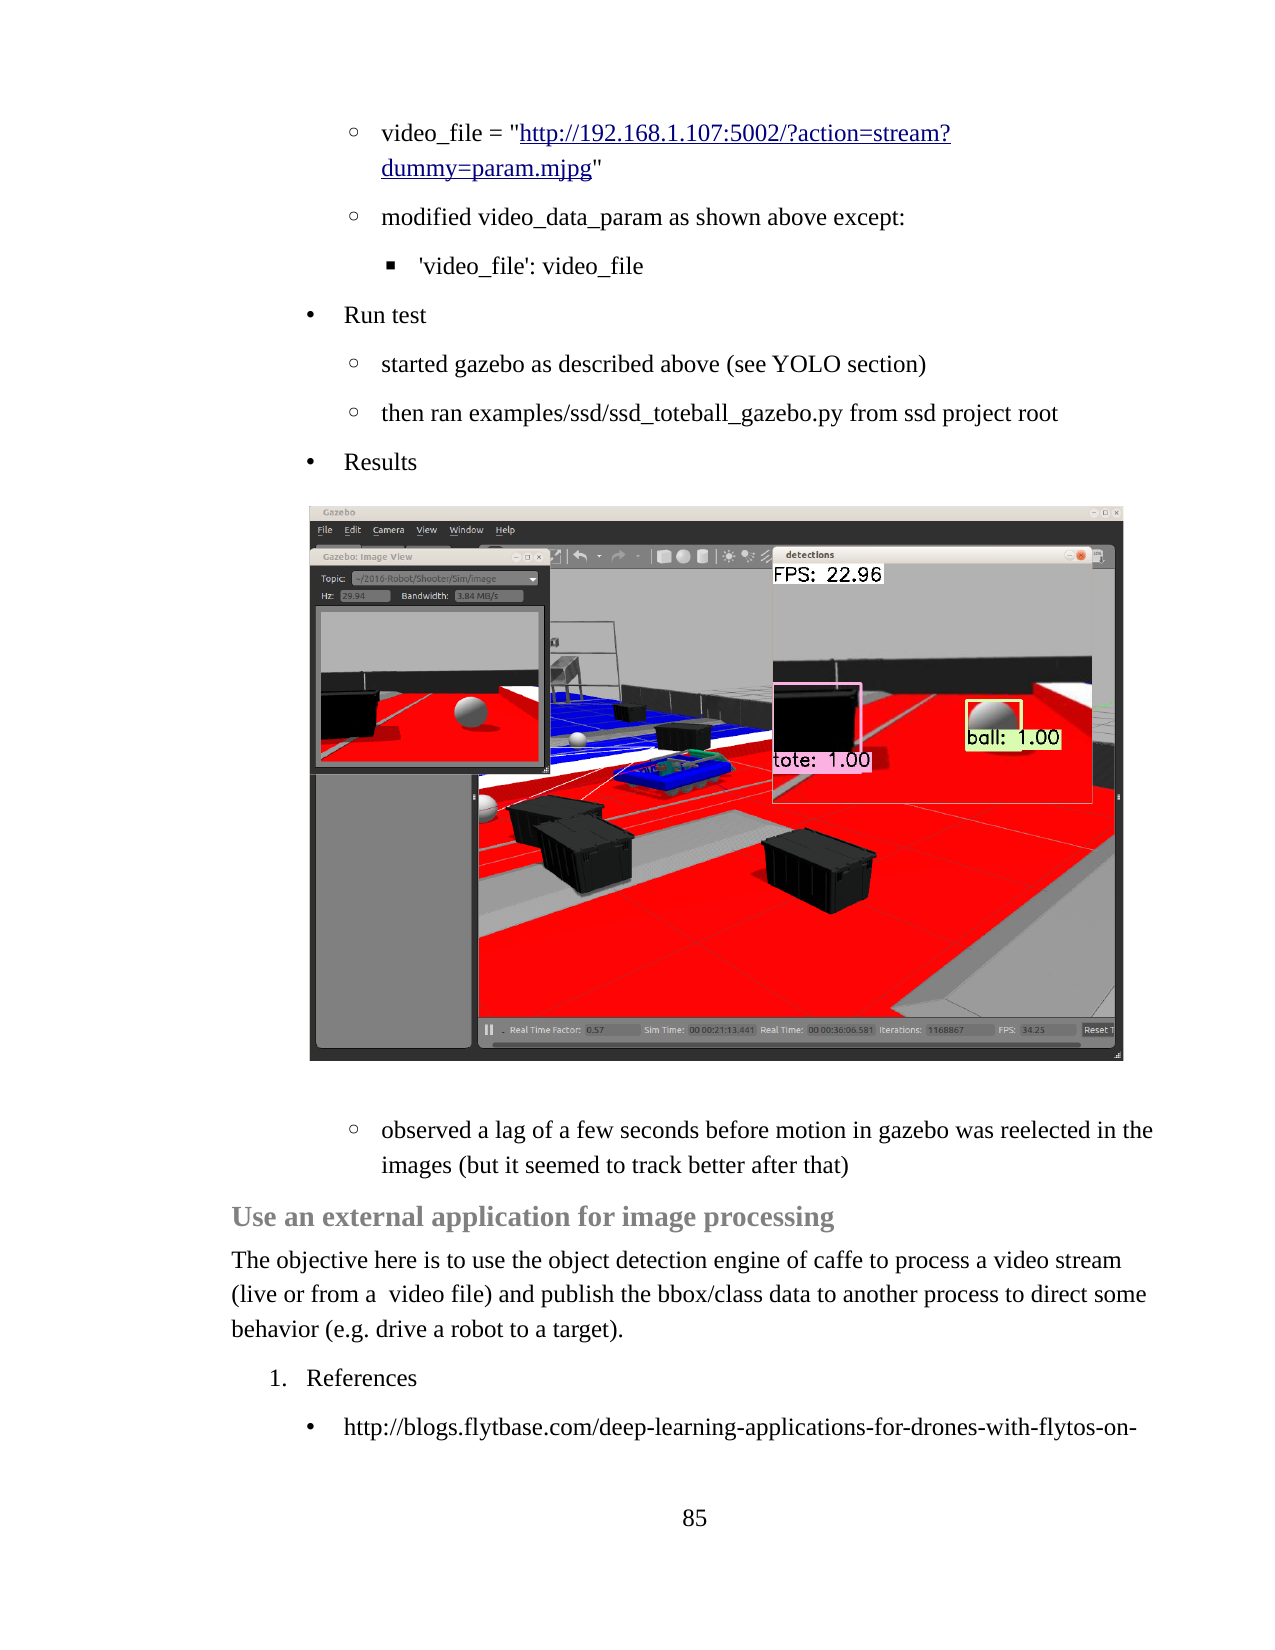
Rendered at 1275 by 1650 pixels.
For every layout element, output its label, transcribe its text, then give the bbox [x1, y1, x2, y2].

list Run test [306, 300, 1158, 328]
list modified video_data_param as shown above except: [344, 202, 1158, 230]
list References [269, 1363, 1158, 1392]
text The objective here is to use the object detection engine of caffe to process a video stream (live or from a video file) and publish the bbox/class data to another process to direct some behavior (e.g. drive a robot to a target). [231, 1245, 1158, 1343]
subtitle Use an external application for image processing [231, 1199, 1158, 1232]
list then ran examples/ssd/ssd_toteball_gazebo.py from ssd project root [344, 398, 1158, 427]
list observed a lag of a few seconds before motion in gazebo was reelected in the images (but it seemed to track better after that) [344, 1115, 1158, 1178]
picture [309, 506, 1124, 1061]
list 'video_file': video_file [381, 251, 1158, 279]
list started gazebo as described above (see YOLO section) [344, 349, 1158, 378]
list video_file = "http://192.168.1.107:5002/?action=stream?dummy=param.mjpg" [344, 118, 1158, 181]
list Results [306, 447, 1158, 476]
list http://blogs.flytbase.com/deep-learning-applications-for-drones-with-flytos-on- [306, 1412, 1158, 1441]
